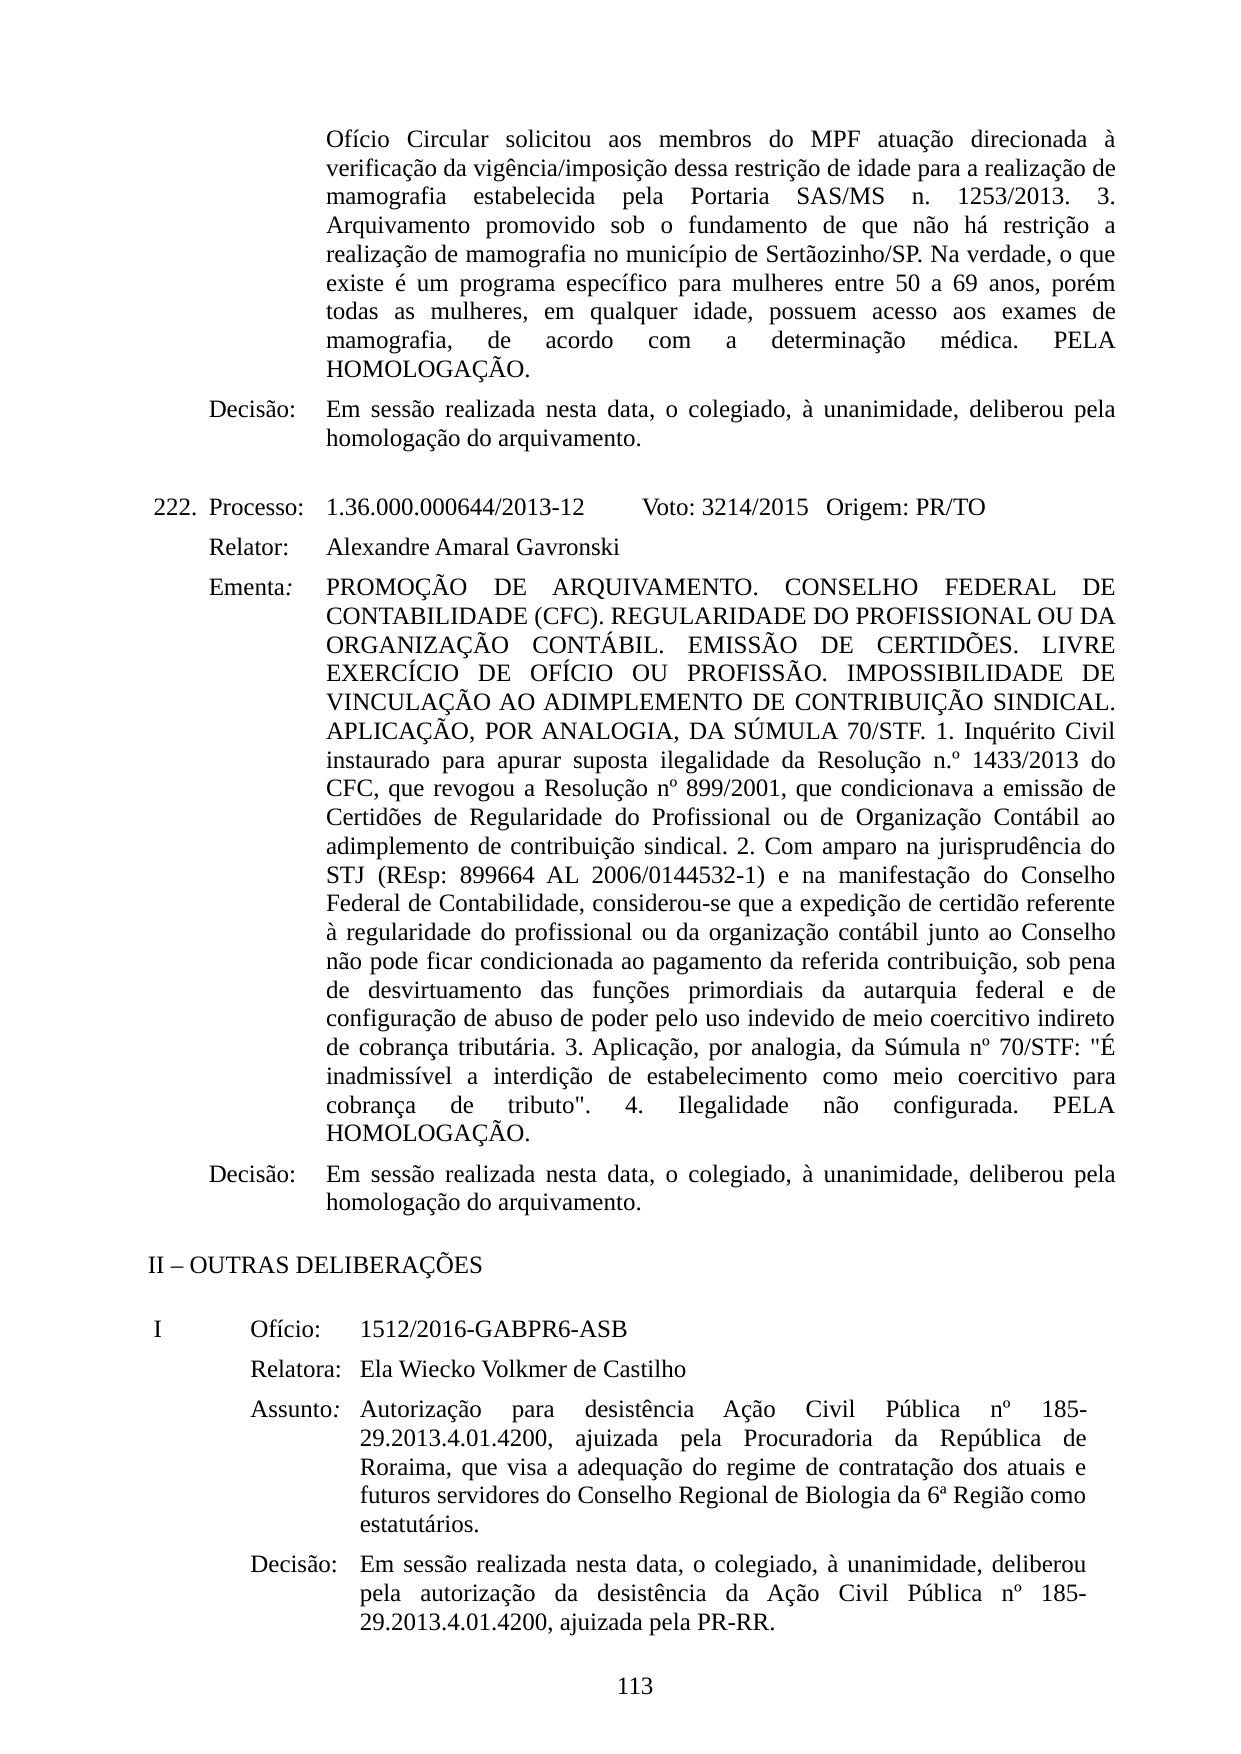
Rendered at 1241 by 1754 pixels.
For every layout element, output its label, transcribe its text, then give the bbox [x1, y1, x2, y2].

table_header [800, 1308, 1093, 1348]
table_cell [148, 1153, 203, 1222]
table_header I [148, 1308, 244, 1348]
table_cell [148, 526, 203, 566]
table_cell [148, 1348, 244, 1388]
table_cell Decisão: [203, 1153, 320, 1222]
table_cell Em sessão realizada nesta data, o colegiado, à unanimidade, deliberou pela homologação do arquivamento. [320, 388, 1122, 457]
table_cell Assunto: [245, 1389, 354, 1544]
table_cell Relator: [203, 526, 320, 566]
table_cell [148, 118, 203, 388]
table_header 1.36.000.000644/2013-12 [320, 486, 636, 526]
table_cell [148, 566, 203, 1153]
table_cell [148, 1544, 244, 1641]
table_cell Em sessão realizada nesta data, o colegiado, à unanimidade, deliberou pela homologação do arquivamento. [320, 1153, 1122, 1222]
table_cell Ela Wiecko Volkmer de Castilho [354, 1348, 1093, 1388]
table_cell [203, 118, 320, 388]
table_cell Decisão: [245, 1544, 354, 1641]
table_header 1512/2016-GABPR6-ASB [354, 1308, 713, 1348]
table_cell Ementa: [203, 566, 320, 1153]
table_cell Decisão: [203, 388, 320, 457]
table_header Origem: PR/TO [820, 486, 1122, 526]
table_header Processo: [203, 486, 320, 526]
table_cell Alexandre Amaral Gavronski [320, 526, 1122, 566]
table_header 222. [148, 486, 203, 526]
table_cell Em sessão realizada nesta data, o colegiado, à unanimidade, deliberou pela autorização da desistência da Ação Civil Pública nº 185-29.2013.4.01.4200, ajuizada pela PR-RR. [354, 1544, 1093, 1641]
table_header Voto: 3214/2015 [636, 486, 820, 526]
table_cell [148, 388, 203, 457]
table_cell Ofício Circular solicitou aos membros do MPF atuação direcionada à verificação da vigência/imposição dessa restrição de idade para a realização de mamografia estabelecida pela Portaria SAS/MS n. 1253/2013. 3. Arquivamento promovido sob o fundamento de que não há restrição a realização de mamografia no município de Sertãozinho/SP. Na verdade, o que existe é um programa específico para mulheres entre 50 a 69 anos, porém todas as mulheres, em qualquer idade, possuem acesso aos exames de mamografia, de acordo com a determinação médica. PELA HOMOLOGAÇÃO. [320, 118, 1122, 388]
table_cell Relatora: [245, 1348, 354, 1388]
text II – OUTRAS DELIBERAÇÕES [148, 1251, 1122, 1279]
table_header [713, 1308, 800, 1348]
table_cell Autorização para desistência Ação Civil Pública nº 185-29.2013.4.01.4200, ajuizada pela Procuradoria da República de Roraima, que visa a adequação do regime de contratação dos atuais e futuros servidores do Conselho Regional de Biologia da 6ª Região como estatutários. [354, 1389, 1093, 1544]
table_header Ofício: [245, 1308, 354, 1348]
table_cell PROMOÇÃO DE ARQUIVAMENTO. CONSELHO FEDERAL DE CONTABILIDADE (CFC). REGULARIDADE DO PROFISSIONAL OU DA ORGANIZAÇÃO CONTÁBIL. EMISSÃO DE CERTIDÕES. LIVRE EXERCÍCIO DE OFÍCIO OU PROFISSÃO. IMPOSSIBILIDADE DE VINCULAÇÃO AO ADIMPLEMENTO DE CONTRIBUIÇÃO SINDICAL. APLICAÇÃO, POR ANALOGIA, DA SÚMULA 70/STF. 1. Inquérito Civil instaurado para apurar suposta ilegalidade da Resolução n.º 1433/2013 do CFC, que revogou a Resolução nº 899/2001, que condicionava a emissão de Certidões de Regularidade do Profissional ou de Organização Contábil ao adimplemento de contribuição sindical. 2. Com amparo na jurisprudência do STJ (REsp: 899664 AL 2006/0144532-1) e na manifestação do Conselho Federal de Contabilidade, considerou-se que a expedição de certidão referente à regularidade do profissional ou da organização contábil junto ao Conselho não pode ficar condicionada ao pagamento da referida contribuição, sob pena de desvirtuamento das funções primordiais da autarquia federal e de configuração de abuso de poder pelo uso indevido de meio coercitivo indireto de cobrança tributária. 3. Aplicação, por analogia, da Súmula nº 70/STF: "É inadmissível a interdição de estabelecimento como meio coercitivo para cobrança de tributo". 4. Ilegalidade não configurada. PELA HOMOLOGAÇÃO. [320, 566, 1122, 1153]
table_cell [148, 1389, 244, 1544]
